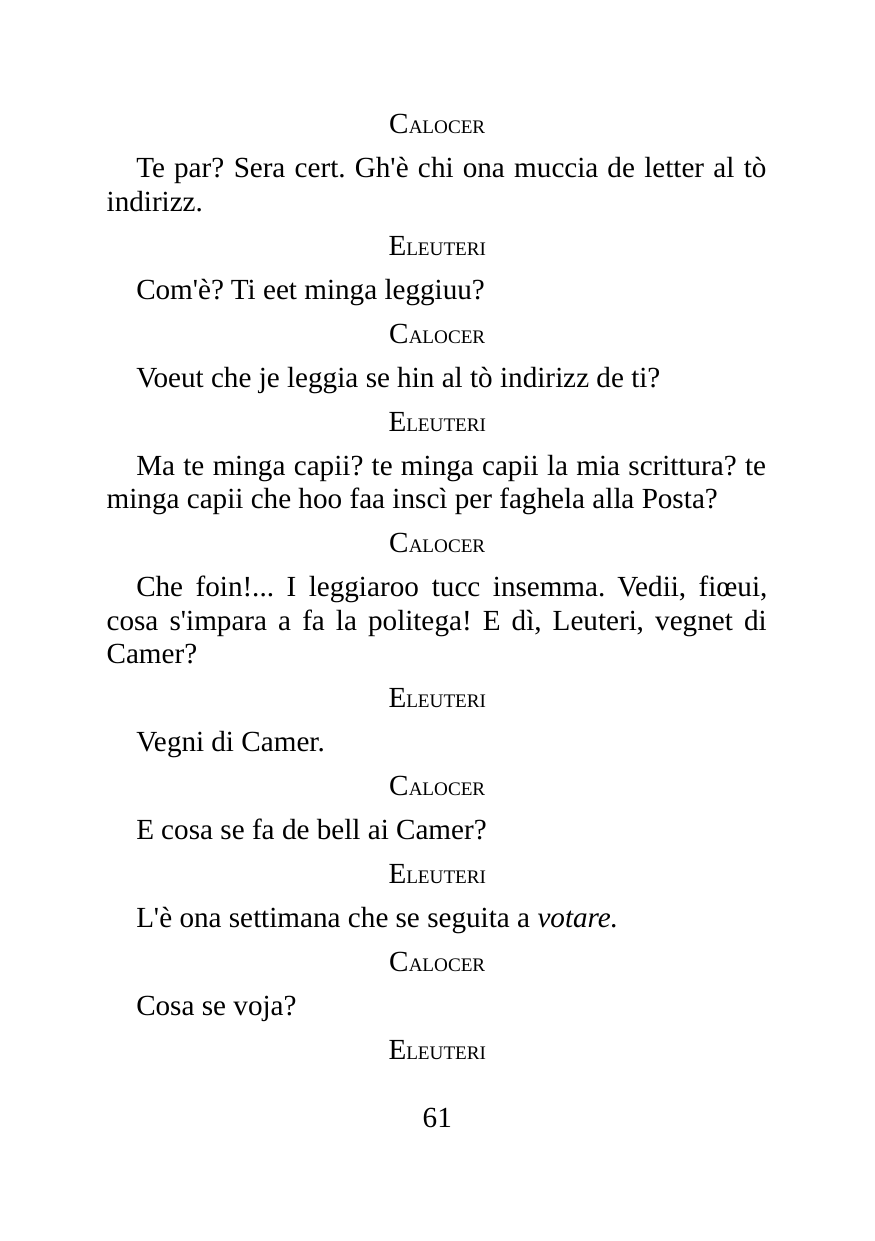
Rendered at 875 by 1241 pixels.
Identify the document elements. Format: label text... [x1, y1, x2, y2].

text Vegni di Camer. [106, 724, 768, 758]
text L'è ona settimana che se seguita a votare. [106, 900, 768, 933]
text Te par? Sera cert. Gh'è chi ona muccia de letter al tò indirizz. [106, 150, 768, 217]
text Calocer [106, 106, 768, 140]
text Eleuteri [106, 680, 768, 714]
text Calocer [106, 316, 768, 349]
text Calocer [106, 768, 768, 802]
text Eleuteri [106, 404, 768, 437]
text Eleuteri [106, 856, 768, 889]
text Eleuteri [106, 1032, 768, 1065]
text Calocer [106, 944, 768, 977]
text Com'è? Ti eet minga leggiuu? [106, 272, 768, 305]
text Che foin!... I leggiaroo tucc insemma. Vedii, fiœui, cosa s'impara a fa la politega! E dì, Leuteri, vegnet di Camer? [106, 569, 768, 670]
text Eleuteri [106, 228, 768, 261]
text Voeut che je leggia se hin al tò indirizz de ti? [106, 360, 768, 393]
text Ma te minga capii? te minga capii la mia scrittura? te minga capii che hoo faa inscì per faghela alla Posta? [106, 448, 768, 515]
text E cosa se fa de bell ai Camer? [106, 812, 768, 846]
text Cosa se voja? [106, 988, 768, 1021]
text Calocer [106, 525, 768, 559]
